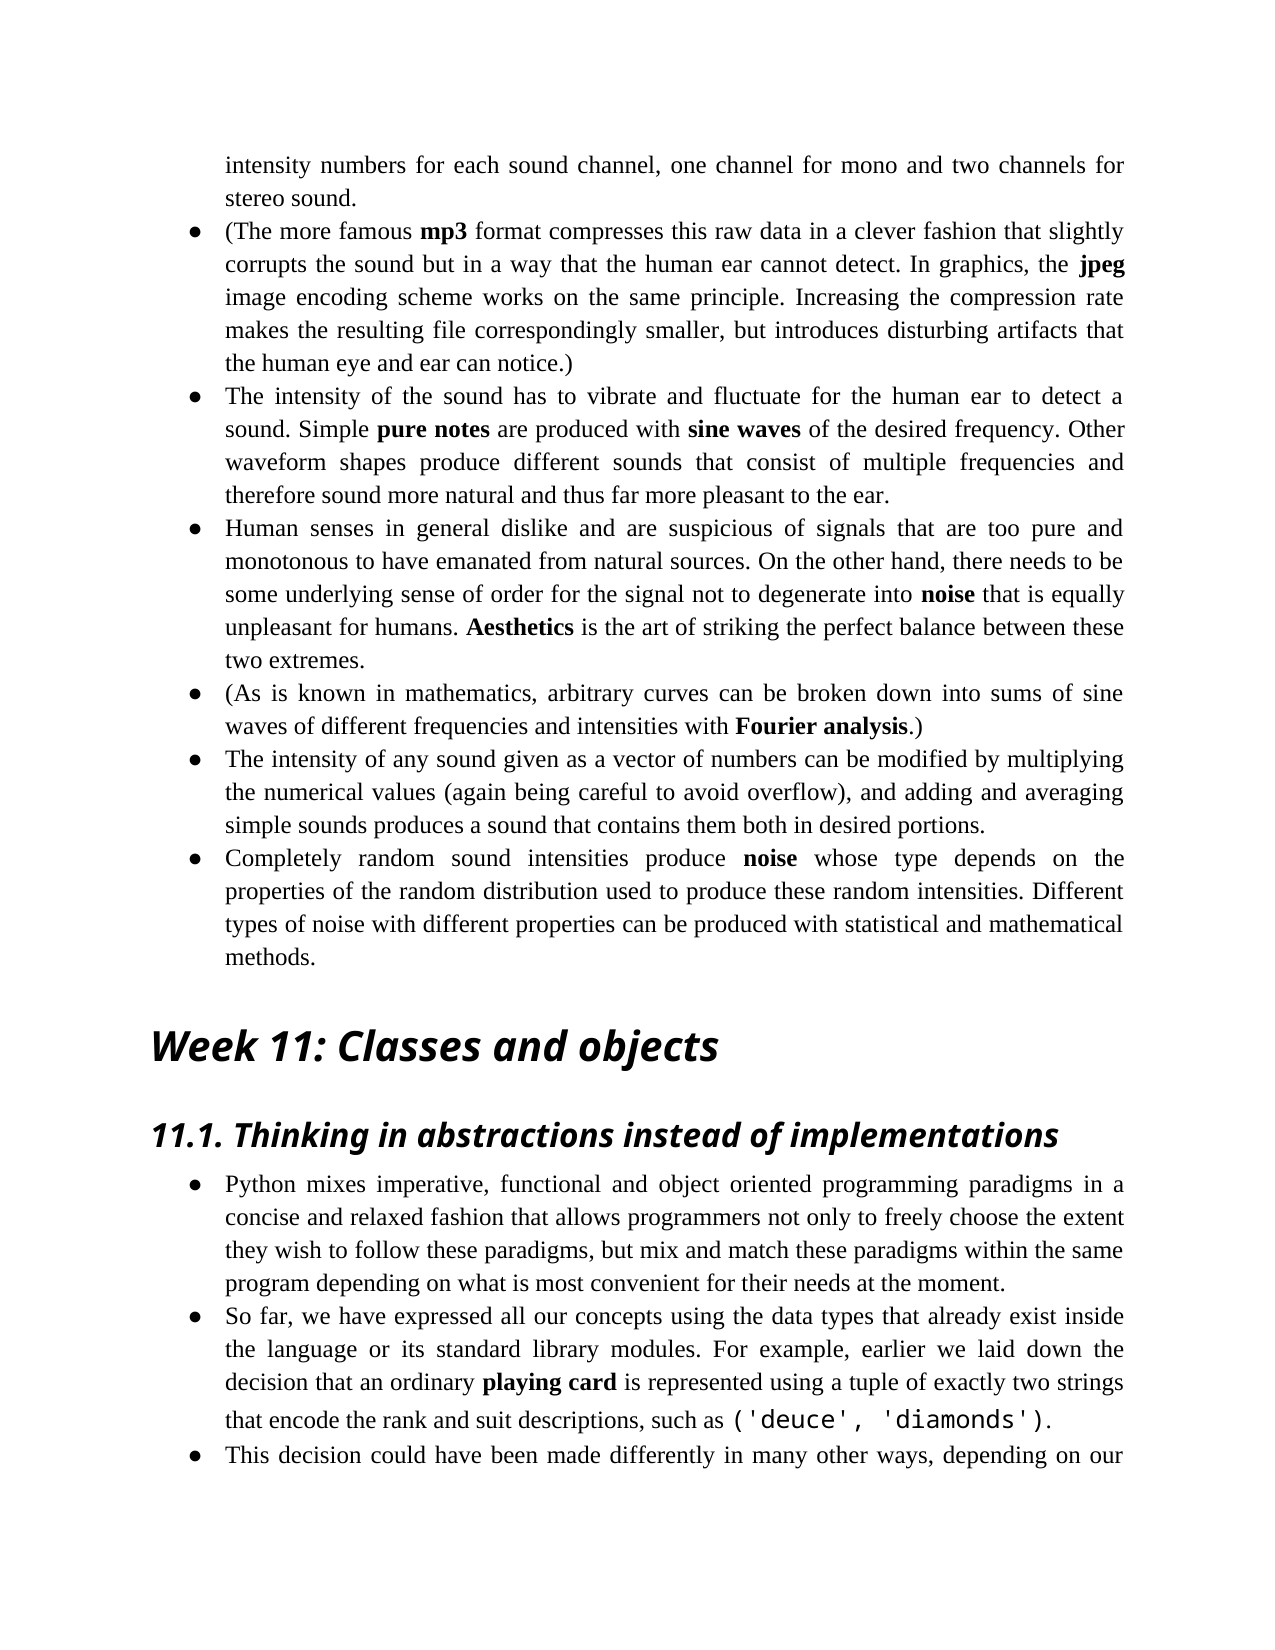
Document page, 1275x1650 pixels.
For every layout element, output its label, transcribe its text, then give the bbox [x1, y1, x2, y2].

list intensity numbers for each sound channel, one channel for mono and two channels for stereo sound. [187, 150, 1125, 212]
list Python mixes imperative, functional and object oriented programming paradigms in a concise and relaxed fashion that allows programmers not only to freely choose the extent they wish to follow these paradigms, but mix and match these paradigms within the same program depending on what is most convenient for their needs at the moment. [187, 1169, 1125, 1297]
list The intensity of any sound given as a vector of numbers can be modified by multiplying the numerical values (again being careful to avoid overflow), and adding and averaging simple sounds produces a sound that contains them both in desired portions. [187, 744, 1125, 839]
list So far, we have expressed all our concepts using the data types that already exist inside the language or its standard library modules. For example, earlier we laid down the decision that an ordinary playing card is represented using a tuple of exactly two strings that encode the rank and suit descriptions, such as ('deuce', 'diamonds'). [187, 1301, 1125, 1435]
list The intensity of the sound has to vibrate and fluctuate for the human ear to detect a sound. Simple pure notes are produced with sine waves of the desired frequency. Other waveform shapes produce different sounds that consist of multiple frequencies and therefore sound more natural and thus far more pleasant to the ear. [187, 381, 1125, 509]
list This decision could have been made differently in many other ways, depending on our [187, 1441, 1125, 1469]
subtitle Week 11: Classes and objects [150, 1017, 1125, 1074]
list (The more famous mp3 format compresses this raw data in a clever fashion that slightly corrupts the sound but in a way that the human ear cannot detect. In graphics, the jpeg image encoding scheme works on the same principle. Increasing the compression rate makes the resulting file correspondingly smaller, but introduces disturbing artifacts that the human eye and ear can notice.) [187, 216, 1125, 377]
list Completely random sound intensities produce noise whose type depends on the properties of the random distribution used to produce these random intensities. Different types of noise with different properties can be produced with statistical and mathematical methods. [187, 843, 1125, 971]
list (As is known in mathematics, arbitrary curves can be broken down into sums of sine waves of different frequencies and intensities with Fourier analysis.) [187, 678, 1125, 740]
subtitle 11.1. Thinking in abstractions instead of implementations [150, 1111, 1125, 1157]
list Human senses in general dislike and are suspicious of signals that are too pure and monotonous to have emanated from natural sources. On the other hand, there needs to be some underlying sense of order for the signal not to degenerate into noise that is equally unpleasant for humans. Aesthetics is the art of striking the perfect balance between these two extremes. [187, 513, 1125, 674]
